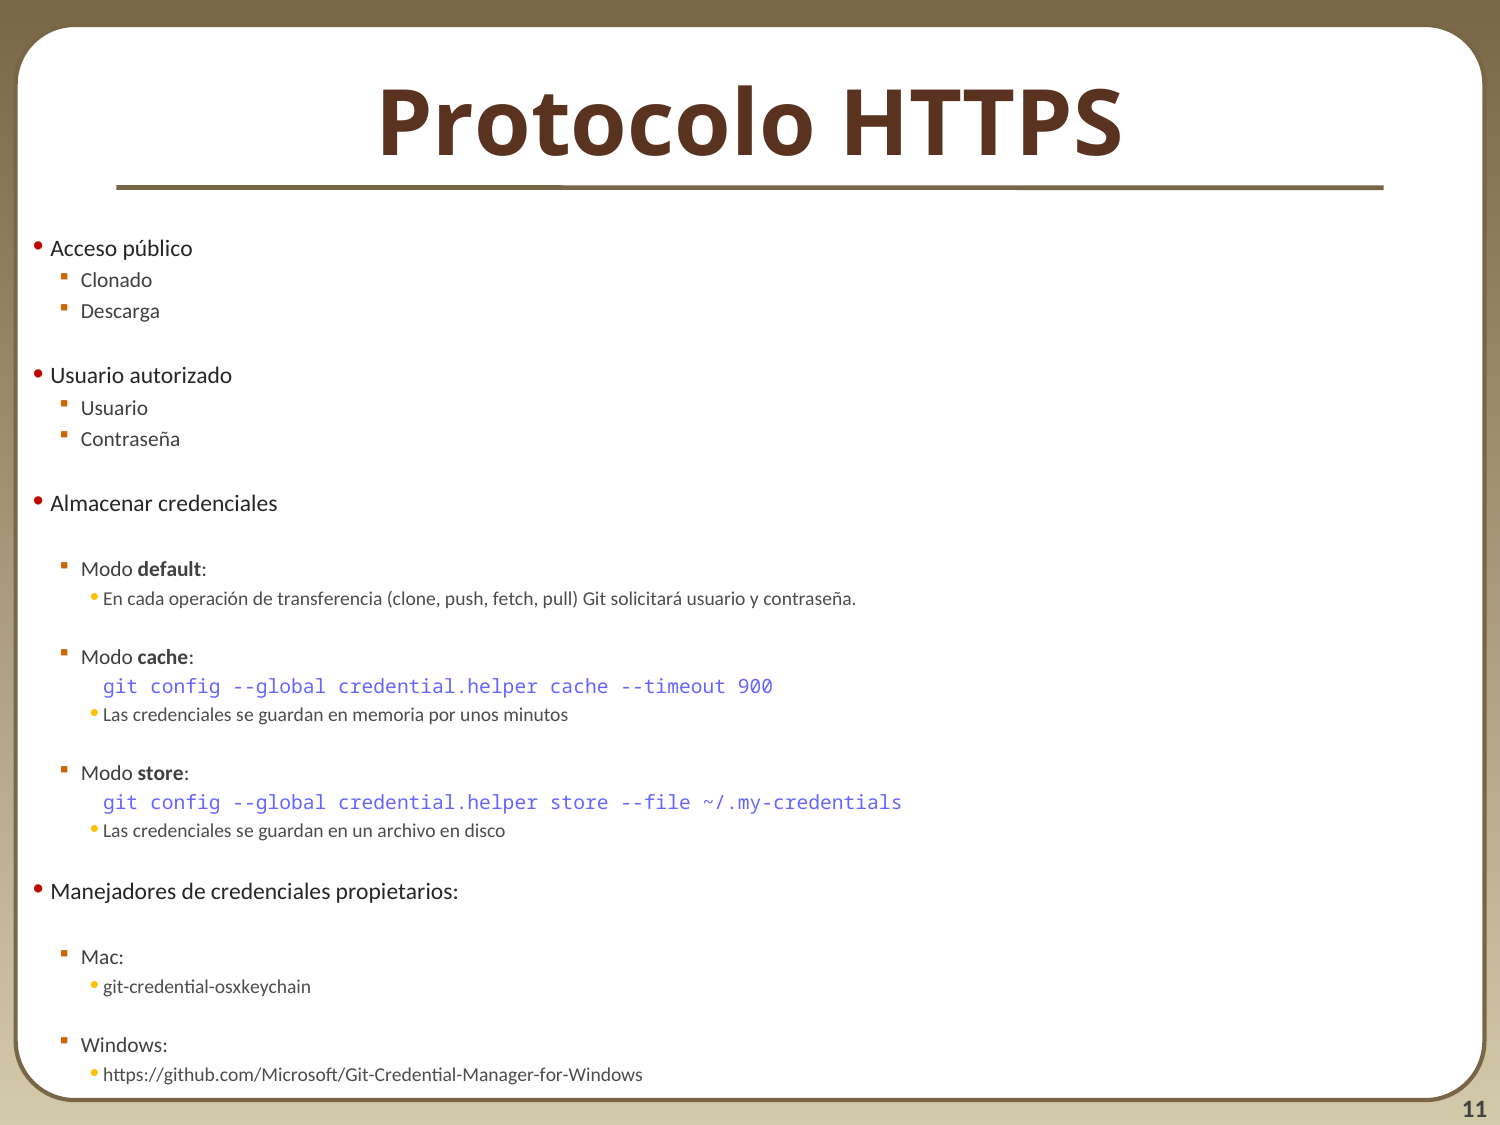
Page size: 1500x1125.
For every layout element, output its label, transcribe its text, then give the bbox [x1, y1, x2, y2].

list Acceso público Clonado Descarga Usuario autorizado Usuario Contraseña Almacenar credenciales Modo default: En cada operación de transferencia (clone, push, fetch, pull) Git solicitará usuario y contraseña. Modo cache: git config --global credential.helper cache --timeout 900 Las credenciales se guardan en memoria por unos minutos Modo store: git config --global credential.helper store --file ~/.my-credentials Las credenciales se guardan en un archivo en disco Manejadores de credenciales propietarios: Mac: git-credential-osxkeychain Windows: https://github.com/Microsoft/Git-Credential-Manager-for-Windows [0, 212, 1500, 1096]
title Protocolo HTTPS [0, 24, 1500, 212]
